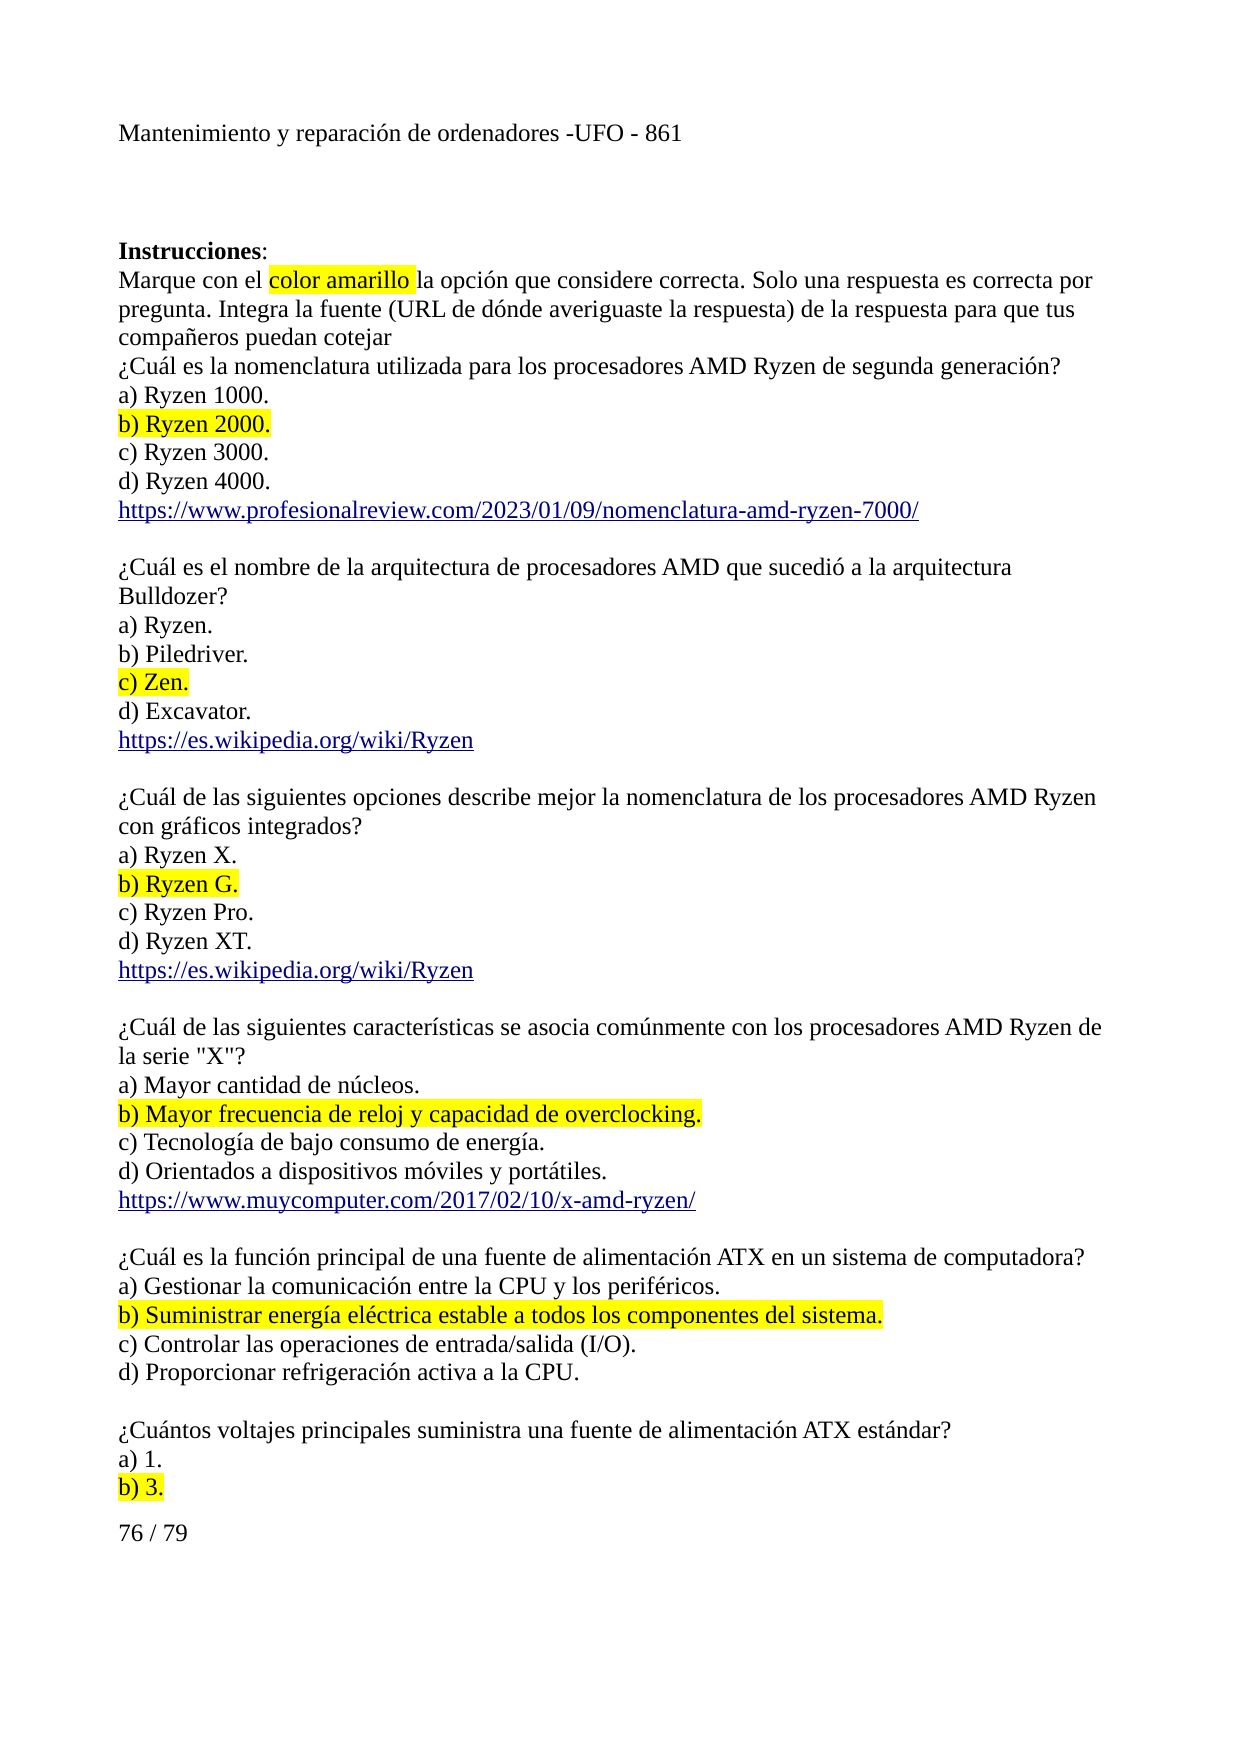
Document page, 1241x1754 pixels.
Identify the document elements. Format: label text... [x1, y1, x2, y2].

text a) Ryzen. [118, 610, 1122, 639]
text ¿Cuál es la nomenclatura utilizada para los procesadores AMD Ryzen de segunda generación? [118, 351, 1122, 380]
text d) Orientados a dispositivos móviles y portátiles. [118, 1156, 1122, 1185]
text a) Ryzen X. [118, 840, 1122, 869]
text a) Ryzen 1000. [118, 380, 1122, 409]
text https://es.wikipedia.org/wiki/Ryzen [118, 955, 1122, 984]
text b) Mayor frecuencia de reloj y capacidad de overclocking. [118, 1099, 1122, 1127]
text d) Ryzen XT. [118, 926, 1122, 955]
text ¿Cuál es la función principal de una fuente de alimentación ATX en un sistema de computadora? [118, 1242, 1122, 1271]
text ¿Cuántos voltajes principales suministra una fuente de alimentación ATX estándar? [118, 1415, 1122, 1444]
text c) Controlar las operaciones de entrada/salida (I/O). [118, 1329, 1122, 1357]
text ¿Cuál de las siguientes opciones describe mejor la nomenclatura de los procesadores AMD Ryzen con gráficos integrados? [118, 782, 1122, 840]
text https://es.wikipedia.org/wiki/Ryzen [118, 725, 1122, 754]
text c) Ryzen 3000. [118, 437, 1122, 466]
text b) Ryzen G. [118, 869, 1122, 897]
text b) Piledriver. [118, 639, 1122, 667]
text b) Suministrar energía eléctrica estable a todos los componentes del sistema. [118, 1300, 1122, 1329]
text Marque con el color amarillo la opción que considere correcta. Solo una respuesta es correcta por pregunta. Integra la fuente (URL de dónde averiguaste la respuesta) de la respuesta para que tus compañeros puedan cotejar [118, 265, 1122, 351]
text a) 1. [118, 1444, 1122, 1472]
text c) Tecnología de bajo consumo de energía. [118, 1127, 1122, 1156]
text c) Ryzen Pro. [118, 897, 1122, 926]
text c) Zen. [118, 667, 1122, 696]
text d) Ryzen 4000. [118, 466, 1122, 495]
text a) Mayor cantidad de núcleos. [118, 1070, 1122, 1099]
text https://www.profesionalreview.com/2023/01/09/nomenclatura-amd-ryzen-7000/ [118, 495, 1122, 524]
text ¿Cuál de las siguientes características se asocia comúnmente con los procesadores AMD Ryzen de la serie "X"? [118, 1012, 1122, 1070]
text a) Gestionar la comunicación entre la CPU y los periféricos. [118, 1271, 1122, 1300]
text b) 3. [118, 1472, 1122, 1501]
text d) Proporcionar refrigeración activa a la CPU. [118, 1357, 1122, 1386]
text d) Excavator. [118, 696, 1122, 725]
text Instrucciones: [118, 236, 1122, 265]
text https://www.muycomputer.com/2017/02/10/x-amd-ryzen/ [118, 1185, 1122, 1214]
text b) Ryzen 2000. [118, 409, 1122, 437]
text ¿Cuál es el nombre de la arquitectura de procesadores AMD que sucedió a la arquitectura Bulldozer? [118, 552, 1122, 610]
